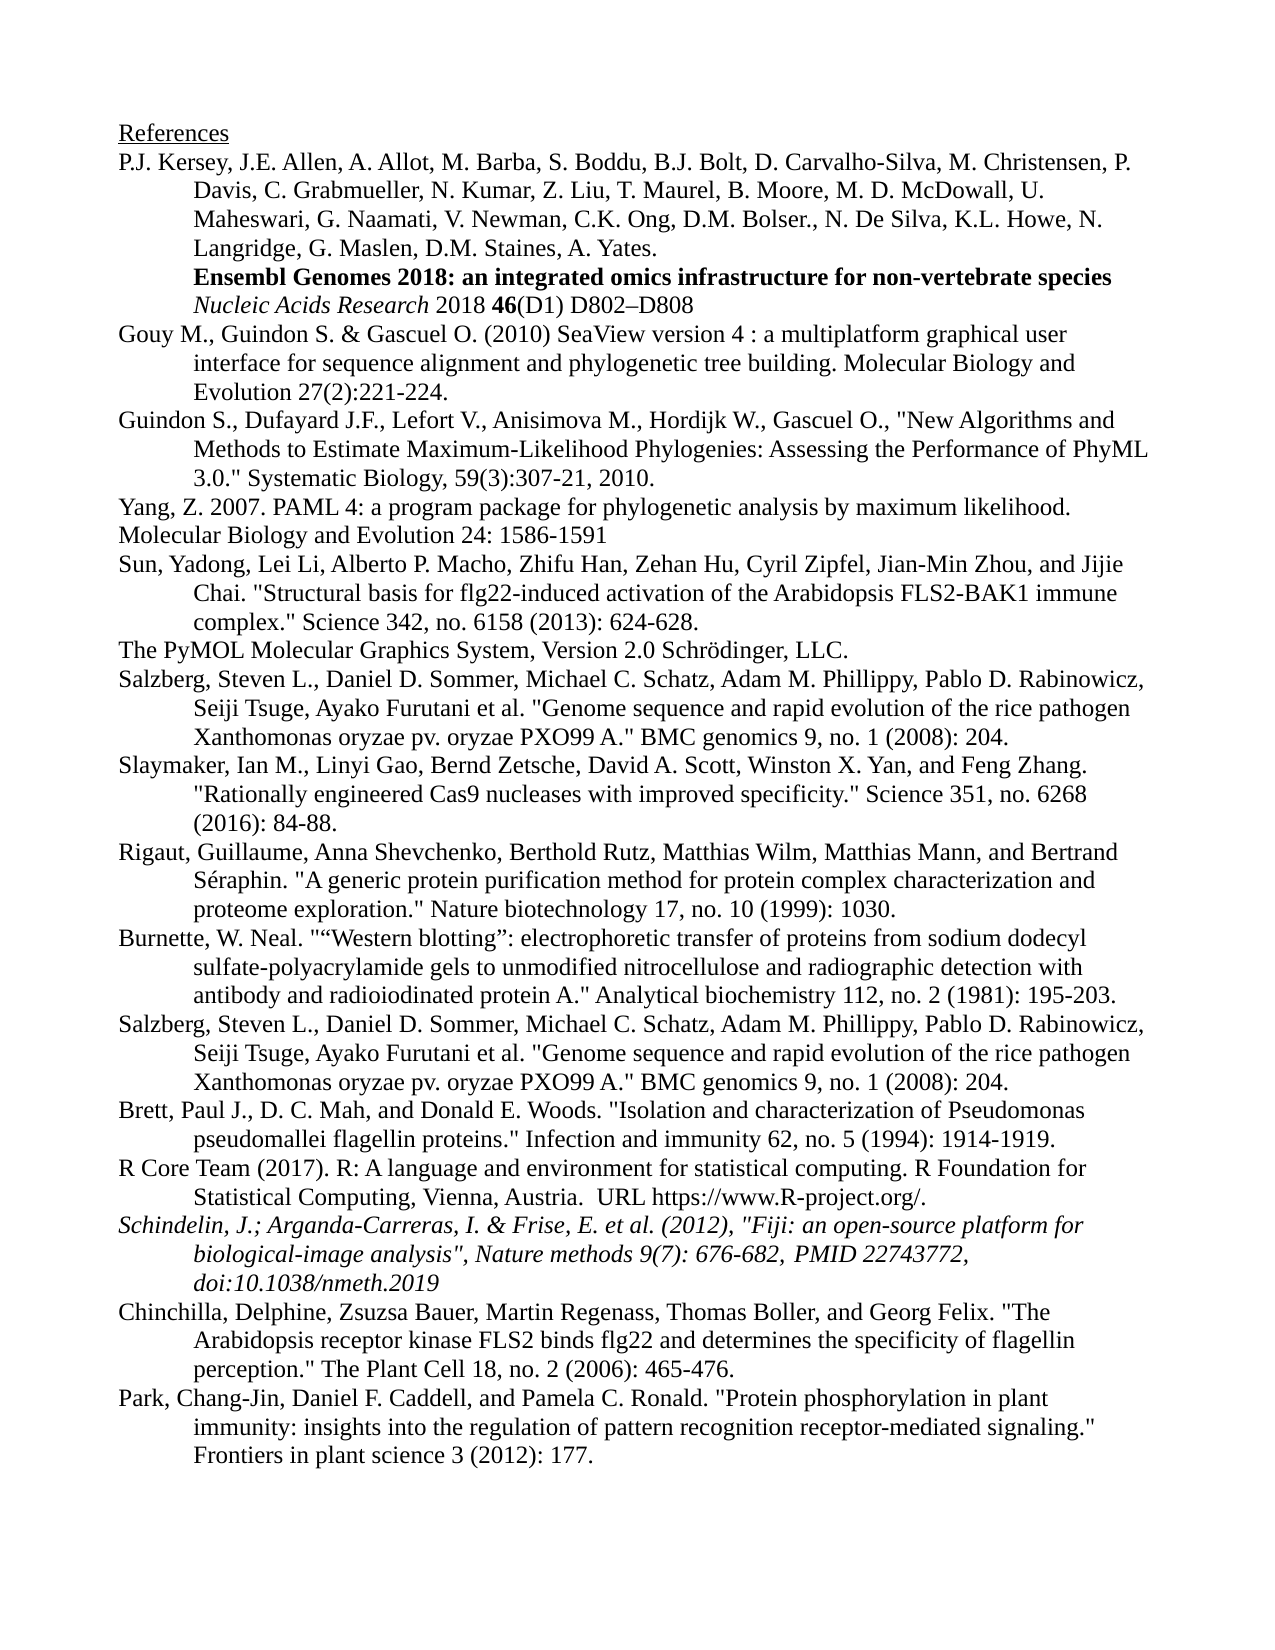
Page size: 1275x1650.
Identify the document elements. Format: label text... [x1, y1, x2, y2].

text Slaymaker, Ian M., Linyi Gao, Bernd Zetsche, David A. Scott, Winston X. Yan, and Feng Zhang. "Rationally engineered Cas9 nucleases with improved specificity." Science 351, no. 6268 (2016): 84-88. [118, 751, 1157, 837]
text References [118, 118, 1157, 147]
text Schindelin, J.; Arganda-Carreras, I. & Frise, E. et al. (2012), "Fiji: an open-source platform for biological-image analysis", Nature methods 9(7): 676-682, PMID 22743772, doi:10.1038/nmeth.2019 [118, 1211, 1157, 1297]
text Guindon S., Dufayard J.F., Lefort V., Anisimova M., Hordijk W., Gascuel O., "New Algorithms and Methods to Estimate Maximum-Likelihood Phylogenies: Assessing the Performance of PhyML 3.0." Systematic Biology, 59(3):307-21, 2010. [118, 406, 1157, 492]
text R Core Team (2017). R: A language and environment for statistical computing. R Foundation for Statistical Computing, Vienna, Austria. URL https://www.R-project.org/. [118, 1153, 1157, 1211]
text Yang, Z. 2007. PAML 4: a program package for phylogenetic analysis by maximum likelihood. [118, 492, 1157, 521]
text Salzberg, Steven L., Daniel D. Sommer, Michael C. Schatz, Adam M. Phillippy, Pablo D. Rabinowicz, Seiji Tsuge, Ayako Furutani et al. "Genome sequence and rapid evolution of the rice pathogen Xanthomonas oryzae pv. oryzae PXO99 A." BMC genomics 9, no. 1 (2008): 204. [118, 664, 1157, 751]
text Sun, Yadong, Lei Li, Alberto P. Macho, Zhifu Han, Zehan Hu, Cyril Zipfel, Jian-Min Zhou, and Jijie Chai. "Structural basis for flg22-induced activation of the Arabidopsis FLS2-BAK1 immune complex." Science 342, no. 6158 (2013): 624-628. [118, 549, 1157, 636]
text Burnette, W. Neal. "“Western blotting”: electrophoretic transfer of proteins from sodium dodecyl sulfate-polyacrylamide gels to unmodified nitrocellulose and radiographic detection with antibody and radioiodinated protein A." Analytical biochemistry 112, no. 2 (1981): 195-203. [118, 923, 1157, 1009]
text Park, Chang-Jin, Daniel F. Caddell, and Pamela C. Ronald. "Protein phosphorylation in plant immunity: insights into the regulation of pattern recognition receptor-mediated signaling." Frontiers in plant science 3 (2012): 177. [118, 1383, 1157, 1469]
text Gouy M., Guindon S. & Gascuel O. (2010) SeaView version 4 : a multiplatform graphical user interface for sequence alignment and phylogenetic tree building. Molecular Biology and Evolution 27(2):221-224. [118, 319, 1157, 406]
text Rigaut, Guillaume, Anna Shevchenko, Berthold Rutz, Matthias Wilm, Matthias Mann, and Bertrand Séraphin. "A generic protein purification method for protein complex characterization and proteome exploration." Nature biotechnology 17, no. 10 (1999): 1030. [118, 837, 1157, 923]
text Brett, Paul J., D. C. Mah, and Donald E. Woods. "Isolation and characterization of Pseudomonas pseudomallei flagellin proteins." Infection and immunity 62, no. 5 (1994): 1914-1919. [118, 1096, 1157, 1153]
text Salzberg, Steven L., Daniel D. Sommer, Michael C. Schatz, Adam M. Phillippy, Pablo D. Rabinowicz, Seiji Tsuge, Ayako Furutani et al. "Genome sequence and rapid evolution of the rice pathogen Xanthomonas oryzae pv. oryzae PXO99 A." BMC genomics 9, no. 1 (2008): 204. [118, 1009, 1157, 1096]
text Molecular Biology and Evolution 24: 1586-1591 [118, 521, 1157, 549]
text Chinchilla, Delphine, Zsuzsa Bauer, Martin Regenass, Thomas Boller, and Georg Felix. "The Arabidopsis receptor kinase FLS2 binds flg22 and determines the specificity of flagellin perception." The Plant Cell 18, no. 2 (2006): 465-476. [118, 1297, 1157, 1383]
text The PyMOL Molecular Graphics System, Version 2.0 Schrödinger, LLC. [118, 636, 1157, 664]
text P.J. Kersey, J.E. Allen, A. Allot, M. Barba, S. Boddu, B.J. Bolt, D. Carvalho-Silva, M. Christensen, P. Davis, C. Grabmueller, N. Kumar, Z. Liu, T. Maurel, B. Moore, M. D. McDowall, U. Maheswari, G. Naamati, V. Newman, C.K. Ong, D.M. Bolser., N. De Silva, K.L. Howe, N. Langridge, G. Maslen, D.M. Staines, A. Yates. Ensembl Genomes 2018: an integrated omics infrastructure for non-vertebrate species Nucleic Acids Research 2018 46(D1) D802–D808 [118, 147, 1157, 319]
